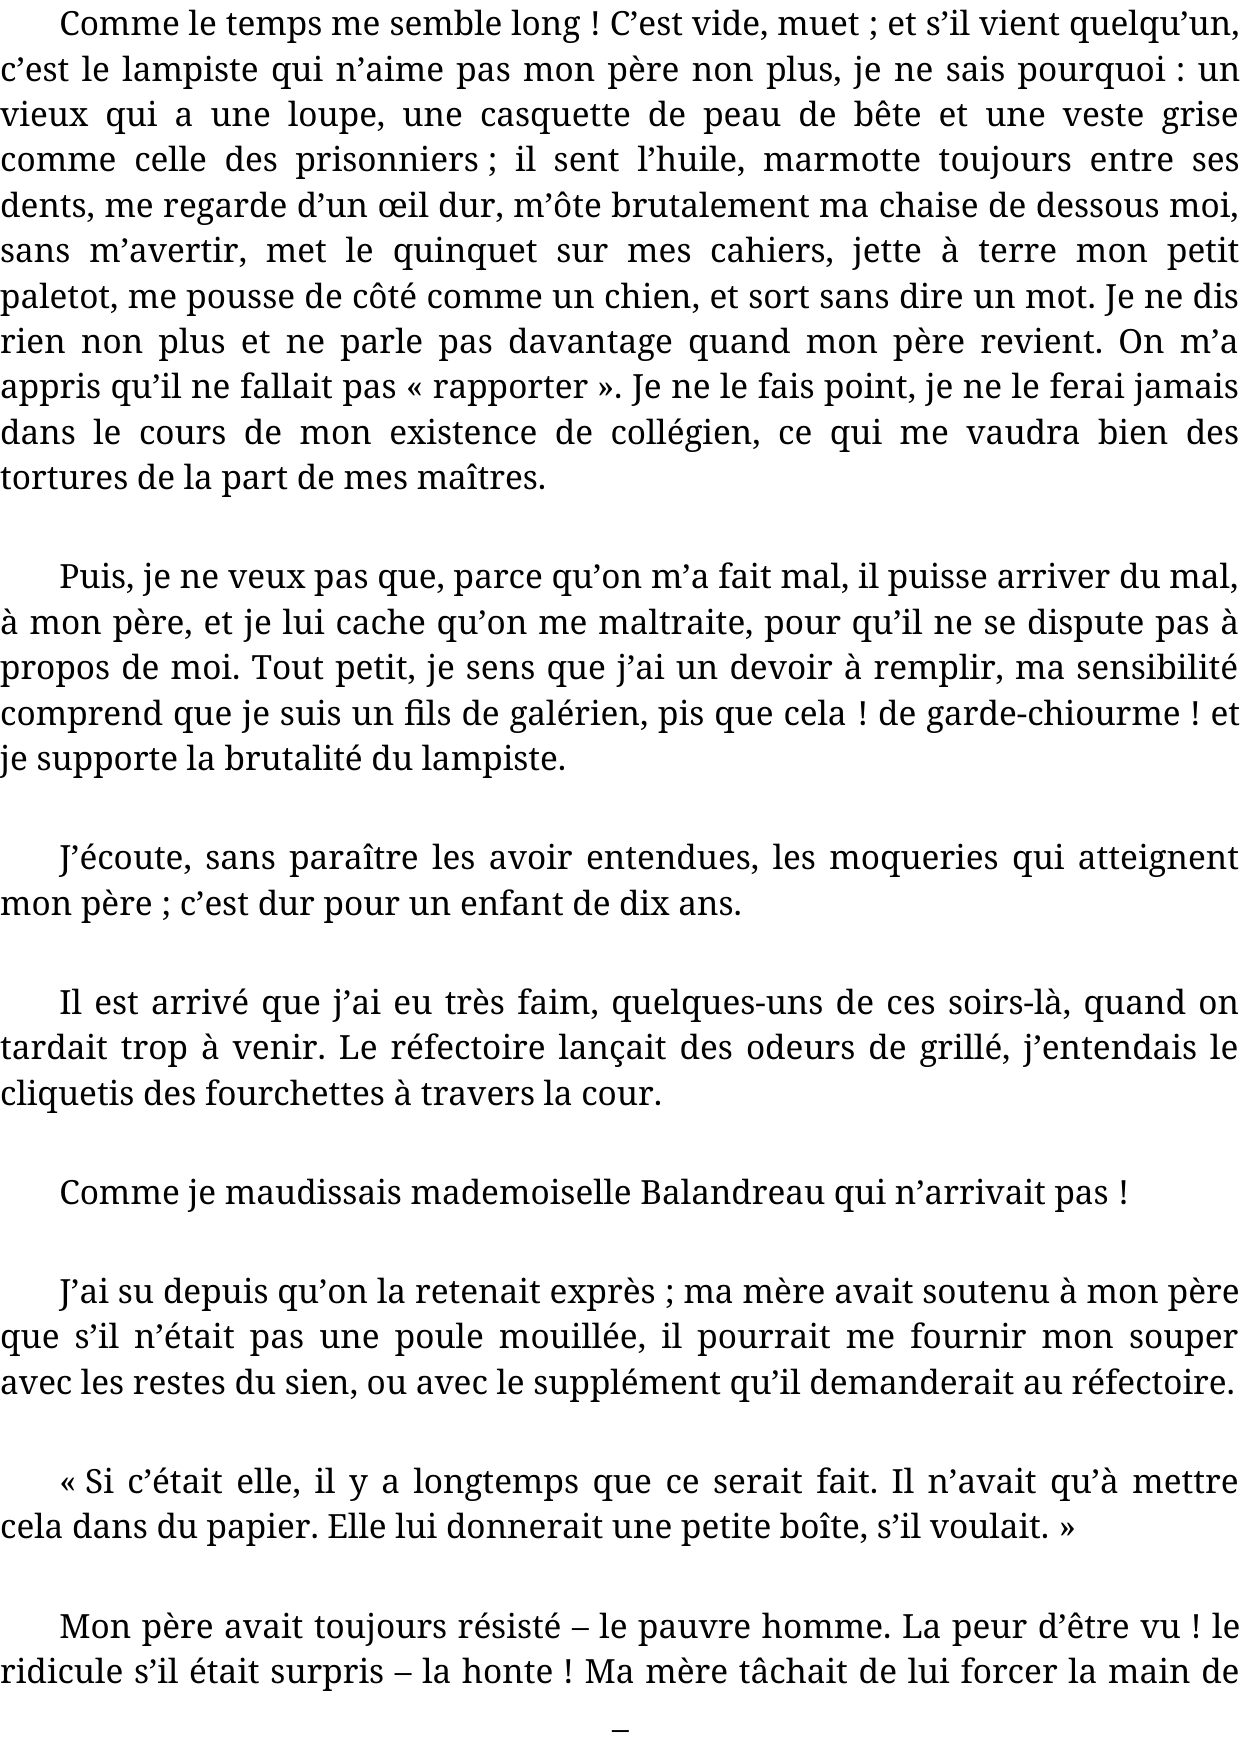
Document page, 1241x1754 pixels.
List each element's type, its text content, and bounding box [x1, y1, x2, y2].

text « Si c’était elle, il y a longtemps que ce serait fait. Il n’avait qu’à mettre cela dans du papier. Elle lui donnerait une petite boîte, s’il voulait. » [0, 1458, 1240, 1549]
text Il est arrivé que j’ai eu très faim, quelques-uns de ces soirs-là, quand on tardait trop à venir. Le réfectoire lançait des odeurs de grillé, j’entendais le cliquetis des fourchettes à travers la cour. [0, 979, 1240, 1115]
text Mon père avait toujours résisté – le pauvre homme. La peur d’être vu ! le ridicule s’il était surpris – la honte ! Ma mère tâchait de lui forcer la main de [0, 1602, 1240, 1693]
text Comme le temps me semble long ! C’est vide, muet ; et s’il vient quelqu’un, c’est le lampiste qui n’aime pas mon père non plus, je ne sais pourquoi : un vieux qui a une loupe, une casquette de peau de bête et une veste grise comme celle des prisonniers ; il sent l’huile, marmotte toujours entre ses dents, me regarde d’un œil dur, m’ôte brutalement ma chaise de dessous moi, sans m’avertir, met le quinquet sur mes cahiers, jette à terre mon petit paletot, me pousse de côté comme un chien, et sort sans dire un mot. Je ne dis rien non plus et ne parle pas davantage quand mon père revient. On m’a appris qu’il ne fallait pas « rapporter ». Je ne le fais point, je ne le ferai jamais dans le cours de mon existence de collégien, ce qui me vaudra bien des tortures de la part de mes maîtres. [0, 0, 1240, 499]
text J’écoute, sans paraître les avoir entendues, les moqueries qui atteignent mon père ; c’est dur pour un enfant de dix ans. [0, 834, 1240, 925]
text J’ai su depuis qu’on la retenait exprès ; ma mère avait soutenu à mon père que s’il n’était pas une poule mouillée, il pourrait me fournir mon souper avec les restes du sien, ou avec le supplément qu’il demanderait au réfectoire. [0, 1268, 1240, 1404]
text Puis, je ne veux pas que, parce qu’on m’a fait mal, il puisse arriver du mal, à mon père, et je lui cache qu’on me maltraite, pour qu’il ne se dispute pas à propos de moi. Tout petit, je sens que j’ai un devoir à remplir, ma sensibilité comprend que je suis un fils de galérien, pis que cela ! de garde-chiourme ! et je supporte la brutalité du lampiste. [0, 553, 1240, 780]
text Comme je maudissais mademoiselle Balandreau qui n’arrivait pas ! [0, 1169, 1240, 1214]
